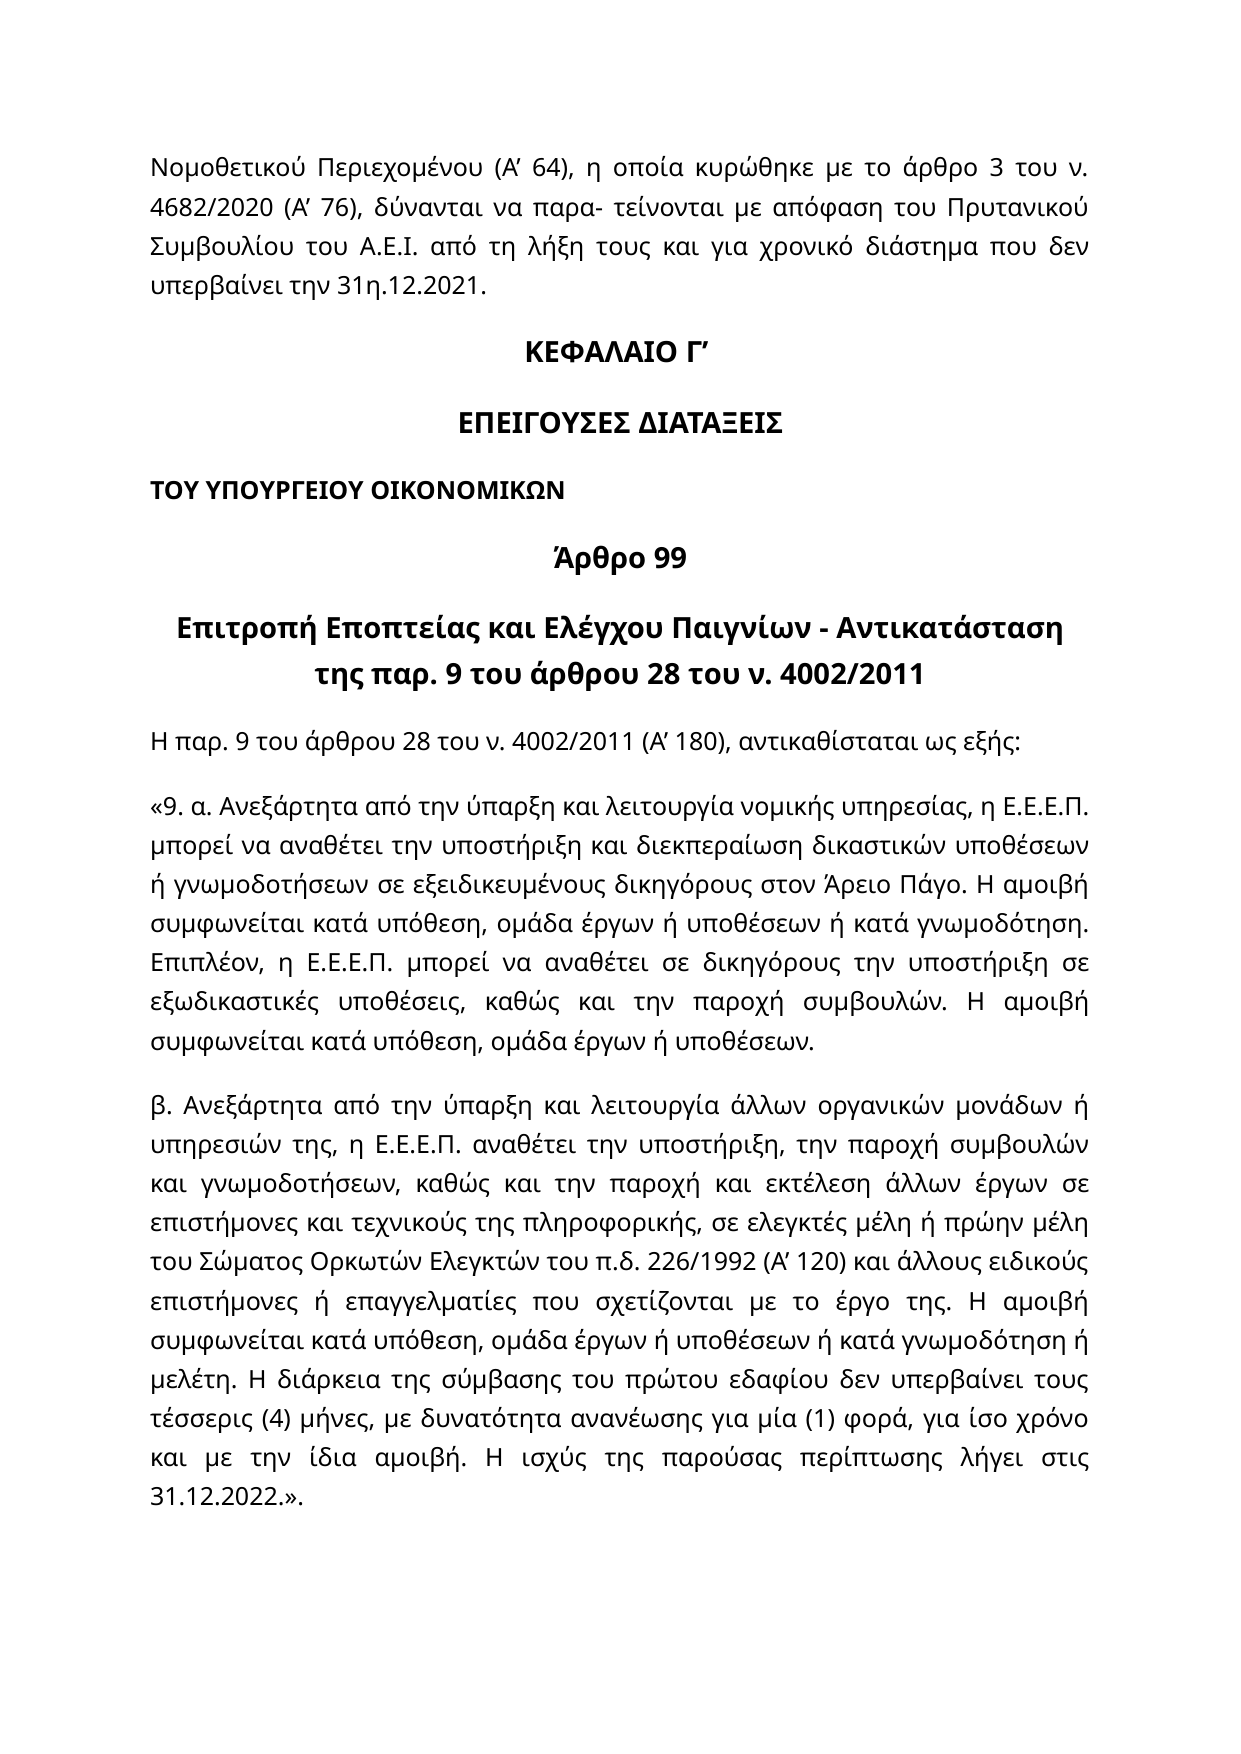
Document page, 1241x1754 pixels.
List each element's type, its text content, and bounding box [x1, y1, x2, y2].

text Η παρ. 9 του άρθρου 28 του ν. 4002/2011 (Α’ 180), αντικαθίσταται ως εξής: [150, 724, 1090, 758]
subtitle ΚΕΦΑΛΑΙΟ Γ’ [150, 332, 1090, 371]
subtitle ΕΠΕΙΓΟΥΣΕΣ ΔΙΑΤΑΞΕΙΣ [150, 402, 1090, 442]
subtitle Επιτροπή Εποπτείας και Ελέγχου Παιγνίων - Αντικατάσταση της παρ. 9 του άρθρου 28 του ν. 4002/2011 [150, 608, 1090, 693]
text «9. α. Ανεξάρτητα από την ύπαρξη και λειτουργία νομικής υπηρεσίας, η Ε.Ε.Ε.Π. μπορεί να αναθέτει την υποστήριξη και διεκπεραίωση δικαστικών υποθέσεων ή γνωμοδοτήσεων σε εξειδικευμένους δικηγόρους στον Άρειο Πάγο. Η αμοιβή συμφωνείται κατά υπόθεση, ομάδα έργων ή υποθέσεων ή κατά γνωμοδότηση. Επιπλέον, η Ε.Ε.Ε.Π. μπορεί να αναθέτει σε δικηγόρους την υποστήριξη σε εξωδικαστικές υποθέσεις, καθώς και την παροχή συμβουλών. Η αμοιβή συμφωνείται κατά υπόθεση, ομάδα έργων ή υποθέσεων. [150, 788, 1090, 1057]
text β. Ανεξάρτητα από την ύπαρξη και λειτουργία άλλων οργανικών μονάδων ή υπηρεσιών της, η Ε.Ε.Ε.Π. αναθέτει την υποστήριξη, την παροχή συμβουλών και γνωμοδοτήσεων, καθώς και την παροχή και εκτέλεση άλλων έργων σε επιστήμονες και τεχνικούς της πληροφορικής, σε ελεγκτές μέλη ή πρώην μέλη του Σώματος Ορκωτών Ελεγκτών του π.δ. 226/1992 (Α’ 120) και άλλους ειδικούς επιστήμονες ή επαγγελματίες που σχετίζονται με το έργο της. Η αμοιβή συμφωνείται κατά υπόθεση, ομάδα έργων ή υποθέσεων ή κατά γνωμοδότηση ή μελέτη. Η διάρκεια της σύμβασης του πρώτου εδαφίου δεν υπερβαίνει τους τέσσερις (4) μήνες, με δυνατότητα ανανέωσης για μία (1) φορά, για ίσο χρόνο και με την ίδια αμοιβή. Η ισχύς της παρούσας περίπτωσης λήγει στις 31.12.2022.». [150, 1087, 1090, 1513]
subtitle Άρθρο 99 [150, 537, 1090, 577]
text Νομοθετικού Περιεχομένου (Α’ 64), η οποία κυρώθηκε με το άρθρο 3 του ν. 4682/2020 (Α’ 76), δύνανται να παρα- τείνονται με απόφαση του Πρυτανικού Συμβουλίου του Α.Ε.Ι. από τη λήξη τους και για χρονικό διάστημα που δεν υπερβαίνει την 31η.12.2021. [150, 150, 1090, 302]
text ΤΟΥ ΥΠΟΥΡΓΕΙΟΥ ΟΙΚΟΝΟΜΙΚΩΝ [150, 473, 1090, 507]
